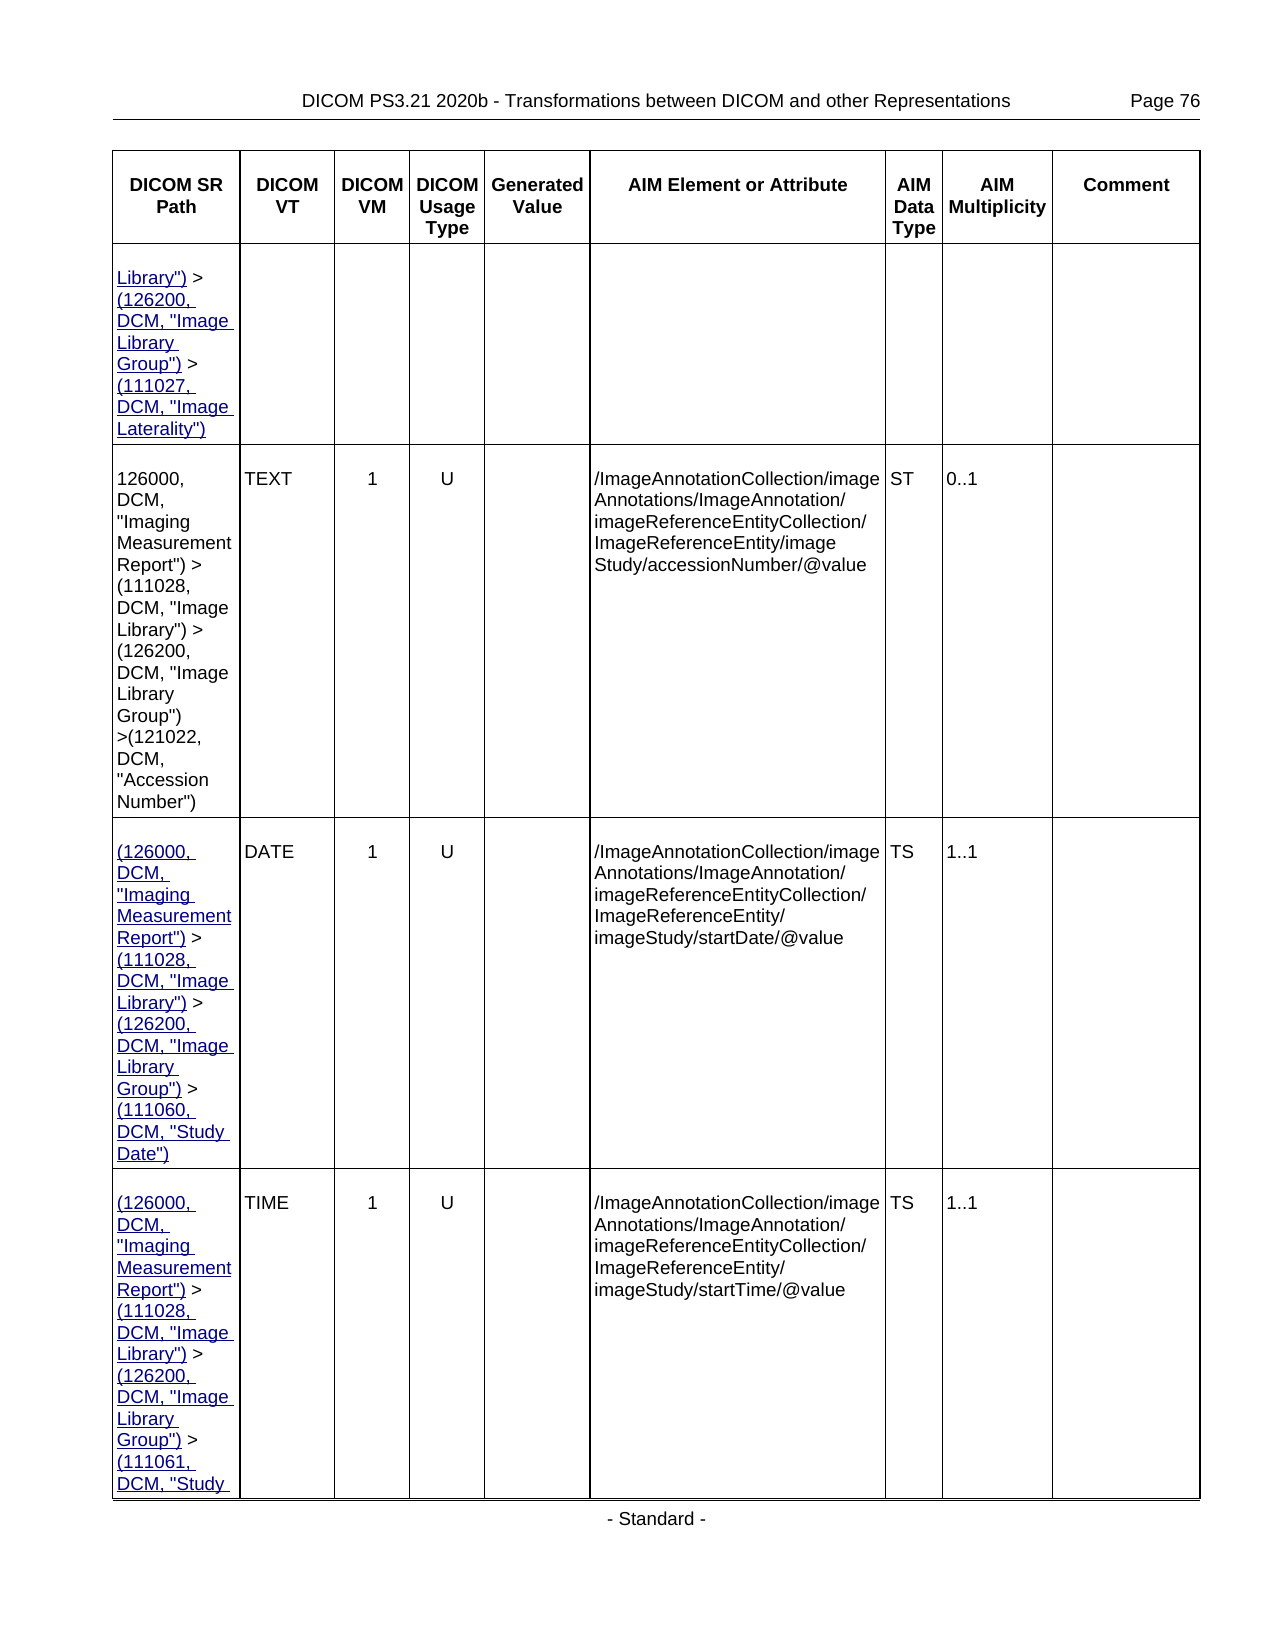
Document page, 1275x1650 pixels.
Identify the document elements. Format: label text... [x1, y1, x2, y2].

table_header AIM Data Type [886, 151, 942, 243]
table_cell TEXT [241, 445, 334, 817]
table_cell (126000, DCM, "Imaging Measurement Report") > (111028, DCM, "Image Library") > (126200, DCM, "Image Library Group") > (111060, DCM, "Study Date") [113, 818, 239, 1168]
table_cell U [410, 1169, 484, 1498]
table_cell U [410, 818, 484, 1168]
table_cell TS [886, 1169, 942, 1498]
table_cell TS [886, 818, 942, 1168]
table_cell 1..1 [943, 1169, 1052, 1498]
table_cell DATE [241, 818, 334, 1168]
table_cell 1 [335, 1169, 409, 1498]
table_cell ST [886, 445, 942, 817]
table_cell 1..1 [943, 818, 1052, 1168]
table_cell [1053, 1169, 1199, 1498]
table_cell [591, 244, 885, 443]
table_cell U [410, 445, 484, 817]
table_header Comment [1053, 151, 1199, 243]
table_header DICOM SR Path [113, 151, 239, 243]
table_cell [485, 244, 589, 443]
table_cell 1 [335, 818, 409, 1168]
table_cell 1 [335, 445, 409, 817]
table_cell /Image​Annotation​Collection/​image​Annotations/​Image​Annotation/​imageReferenceEntityCollection/​ImageReferenceEntity/​imageStudy/​startDate/​@value [591, 818, 885, 1168]
table_cell [886, 244, 942, 443]
table_cell [1053, 244, 1199, 443]
table_cell [241, 244, 334, 443]
table_cell [335, 244, 409, 443]
table_cell 0..1 [943, 445, 1052, 817]
table_header AIM Element or Attribute [591, 151, 885, 243]
table_cell [485, 445, 589, 817]
table_cell (126000, DCM, "Imaging Measurement Report") > (111028, DCM, "Image Library") > (126200, DCM, "Image Library Group") > (111061, DCM, "Study [113, 1169, 239, 1498]
table_cell 126000, DCM, "Imaging Measurement Report") > (111028, DCM, "Image Library") > (126200, DCM, "Image Library Group") >(121022, DCM, "Accession Number") [113, 445, 239, 817]
table_cell [410, 244, 484, 443]
table_header DICOM Usage Type [410, 151, 484, 243]
table_cell [485, 818, 589, 1168]
table_header AIM Multiplicity [943, 151, 1052, 243]
table_header DICOM VM [335, 151, 409, 243]
table_cell [1053, 445, 1199, 817]
table_cell /Image​Annotation​Collection/​image​Annotations/​Image​Annotation/​imageReferenceEntityCollection/​ImageReferenceEntity/​imageStudy/​startTime/​@value [591, 1169, 885, 1498]
table_cell [1053, 818, 1199, 1168]
table_header Generated Value [485, 151, 589, 243]
table_header DICOM VT [241, 151, 334, 243]
table_cell [943, 244, 1052, 443]
table_cell Library") > (126200, DCM, "Image Library Group") > (111027, DCM, "Image Laterality") [113, 244, 239, 443]
table_cell /Image​Annotation​Collection/​image​Annotations/​Image​Annotation/​image​Reference​Entity​Collection/​Image​Reference​Entity/​image​Study/​accession​Number/​@value [591, 445, 885, 817]
table_cell [485, 1169, 589, 1498]
table_cell TIME [241, 1169, 334, 1498]
